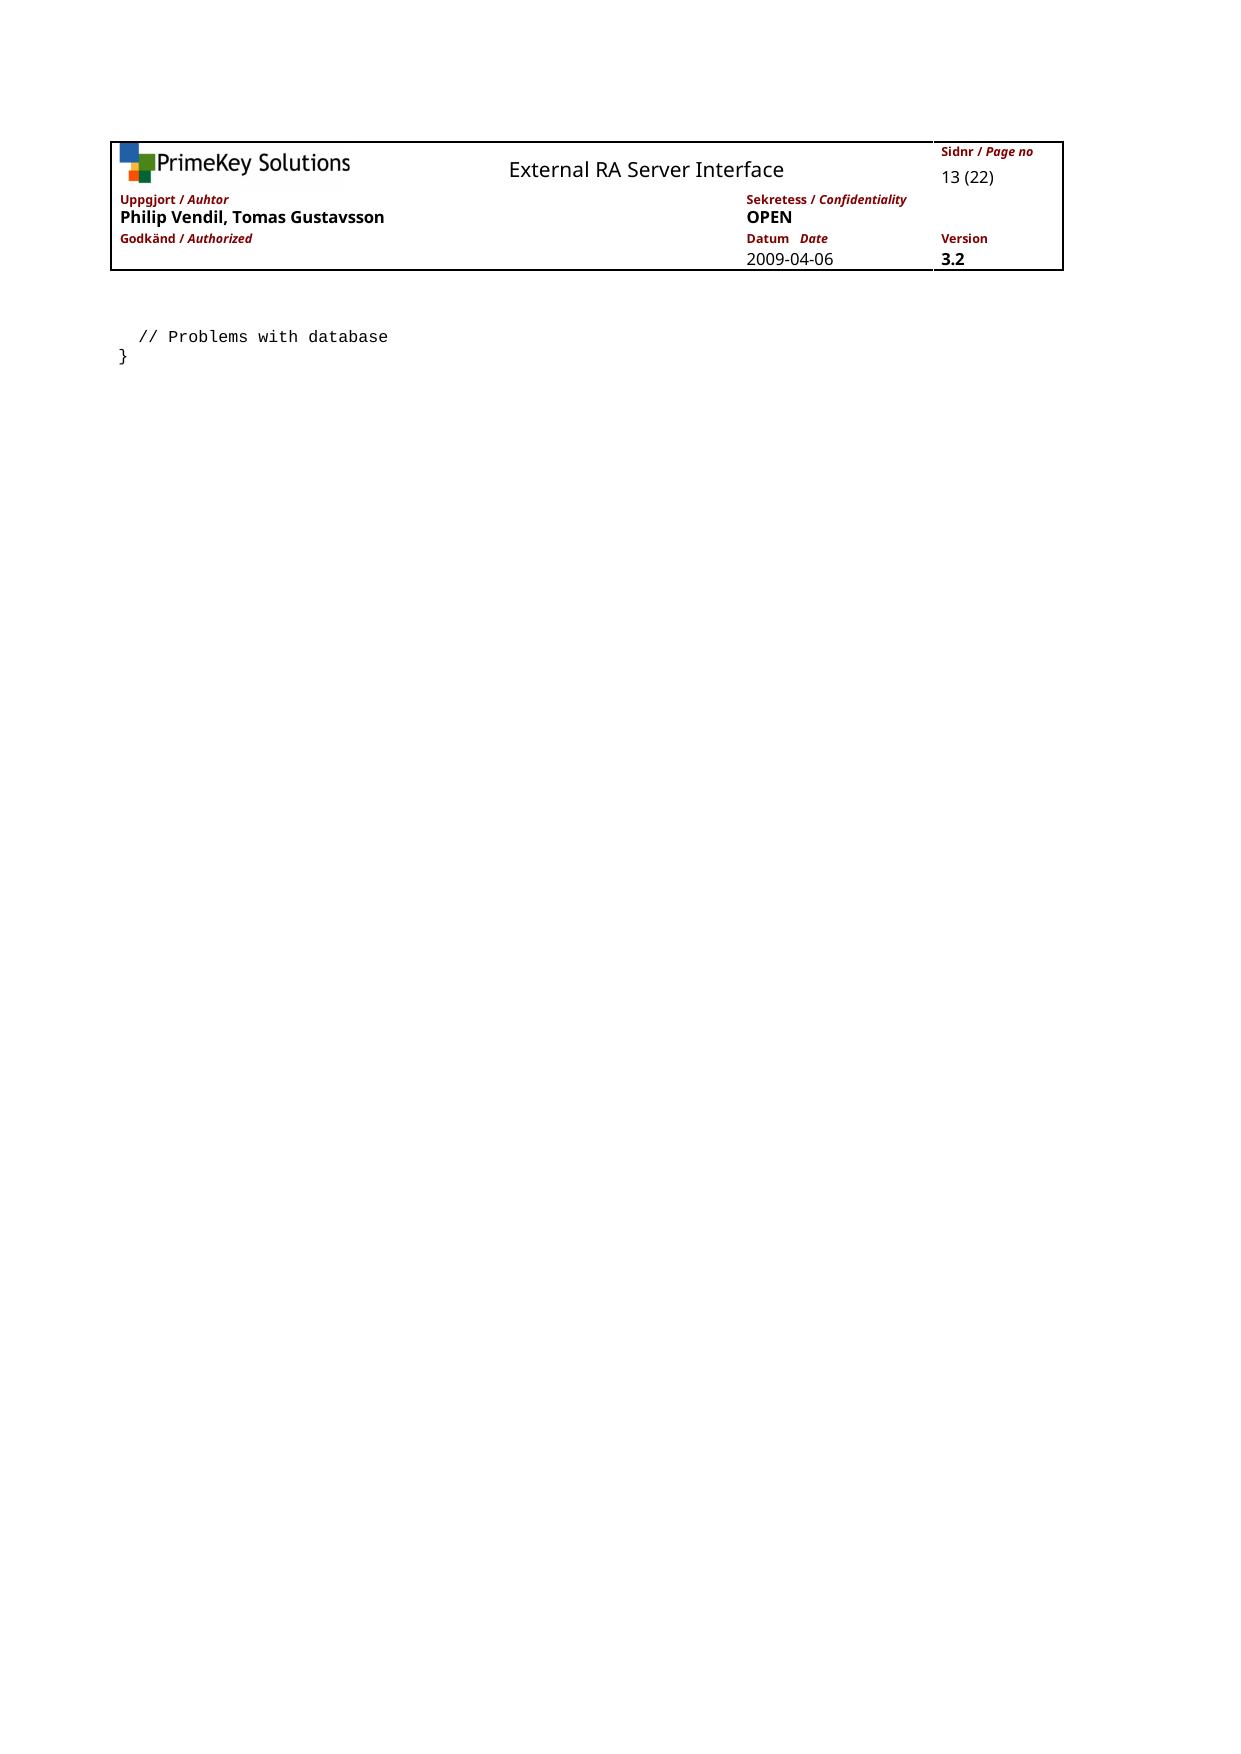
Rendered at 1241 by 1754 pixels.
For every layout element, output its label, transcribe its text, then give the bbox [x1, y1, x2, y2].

text // Problems with database [118, 329, 1122, 347]
text } [118, 347, 1122, 366]
